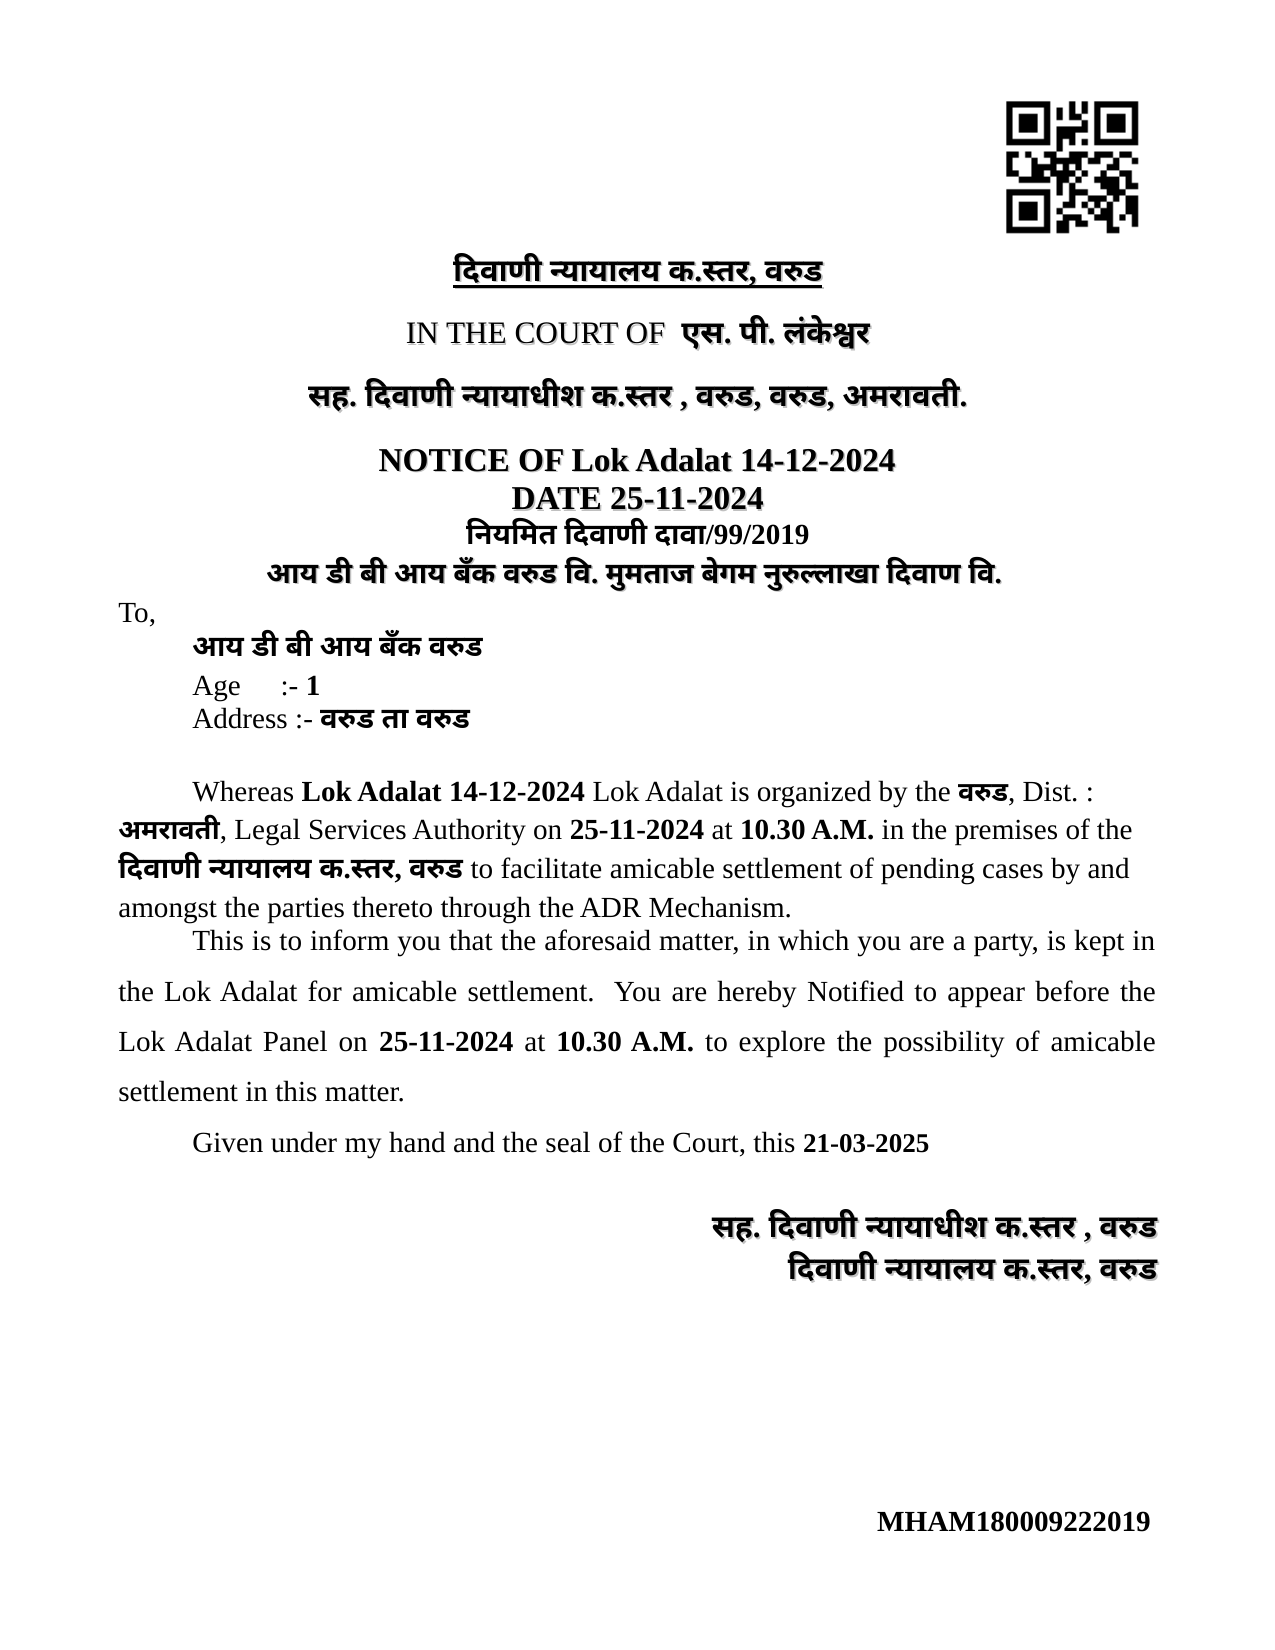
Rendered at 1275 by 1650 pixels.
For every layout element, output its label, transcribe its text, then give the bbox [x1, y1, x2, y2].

text सह. दिवाणी न्यायाधीश क.स्तर , वरुड, वरुड, अमरावती. [118, 377, 1157, 419]
table_cell [864, 85, 1156, 252]
text DATE 25-11-2024 [118, 478, 1157, 517]
text Age :- 1 [118, 668, 1157, 701]
text दिवाणी न्यायालय क.स्तर, वरुड [118, 252, 1157, 294]
text IN THE COURT OF एस. पी. लंकेश्वर [118, 314, 1157, 356]
text To, [118, 595, 1157, 629]
text दिवाणी न्यायालय क.स्तर, वरुड [118, 1251, 1157, 1292]
text सह. दिवाणी न्यायाधीश क.स्तर , वरुड [118, 1209, 1157, 1251]
picture [994, 89, 1151, 246]
text Given under my hand and the seal of the Court, this 21-03-2025 [118, 1125, 1157, 1158]
text Address :- वरुड ता वरुड [118, 701, 1157, 741]
text आय डी बी आय बॅंक वरुड वि. मुमताज बेगम नुरुल्लाखा दिवाण वि. [118, 556, 1157, 595]
text Whereas Lok Adalat 14-12-2024 Lok Adalat is organized by the वरुड, Dist. : अमरावती, Legal Services Authority on 25-11-2024 at 10.30 A.M. in the premises of the दिवाणी न्यायालय क.स्तर, वरुड to facilitate amicable settlement of pending cases by and amongst the parties thereto through the ADR Mechanism. [118, 774, 1157, 923]
text NOTICE OF Lok Adalat 14-12-2024 [118, 440, 1157, 478]
text नियमित दिवाणी दावा/99/2019 [118, 517, 1157, 556]
text This is to inform you that the aforesaid matter, in which you are a party, is kept in the Lok Adalat for amicable settlement. You are hereby Notified to appear before the Lok Adalat Panel on 25-11-2024 at 10.30 A.M. to explore the possibility of amicable settlement in this matter. [118, 923, 1157, 1108]
text आय डी बी आय बॅंक वरुड [118, 629, 1157, 668]
table_header MHAM180009222019 [864, 1499, 1156, 1543]
